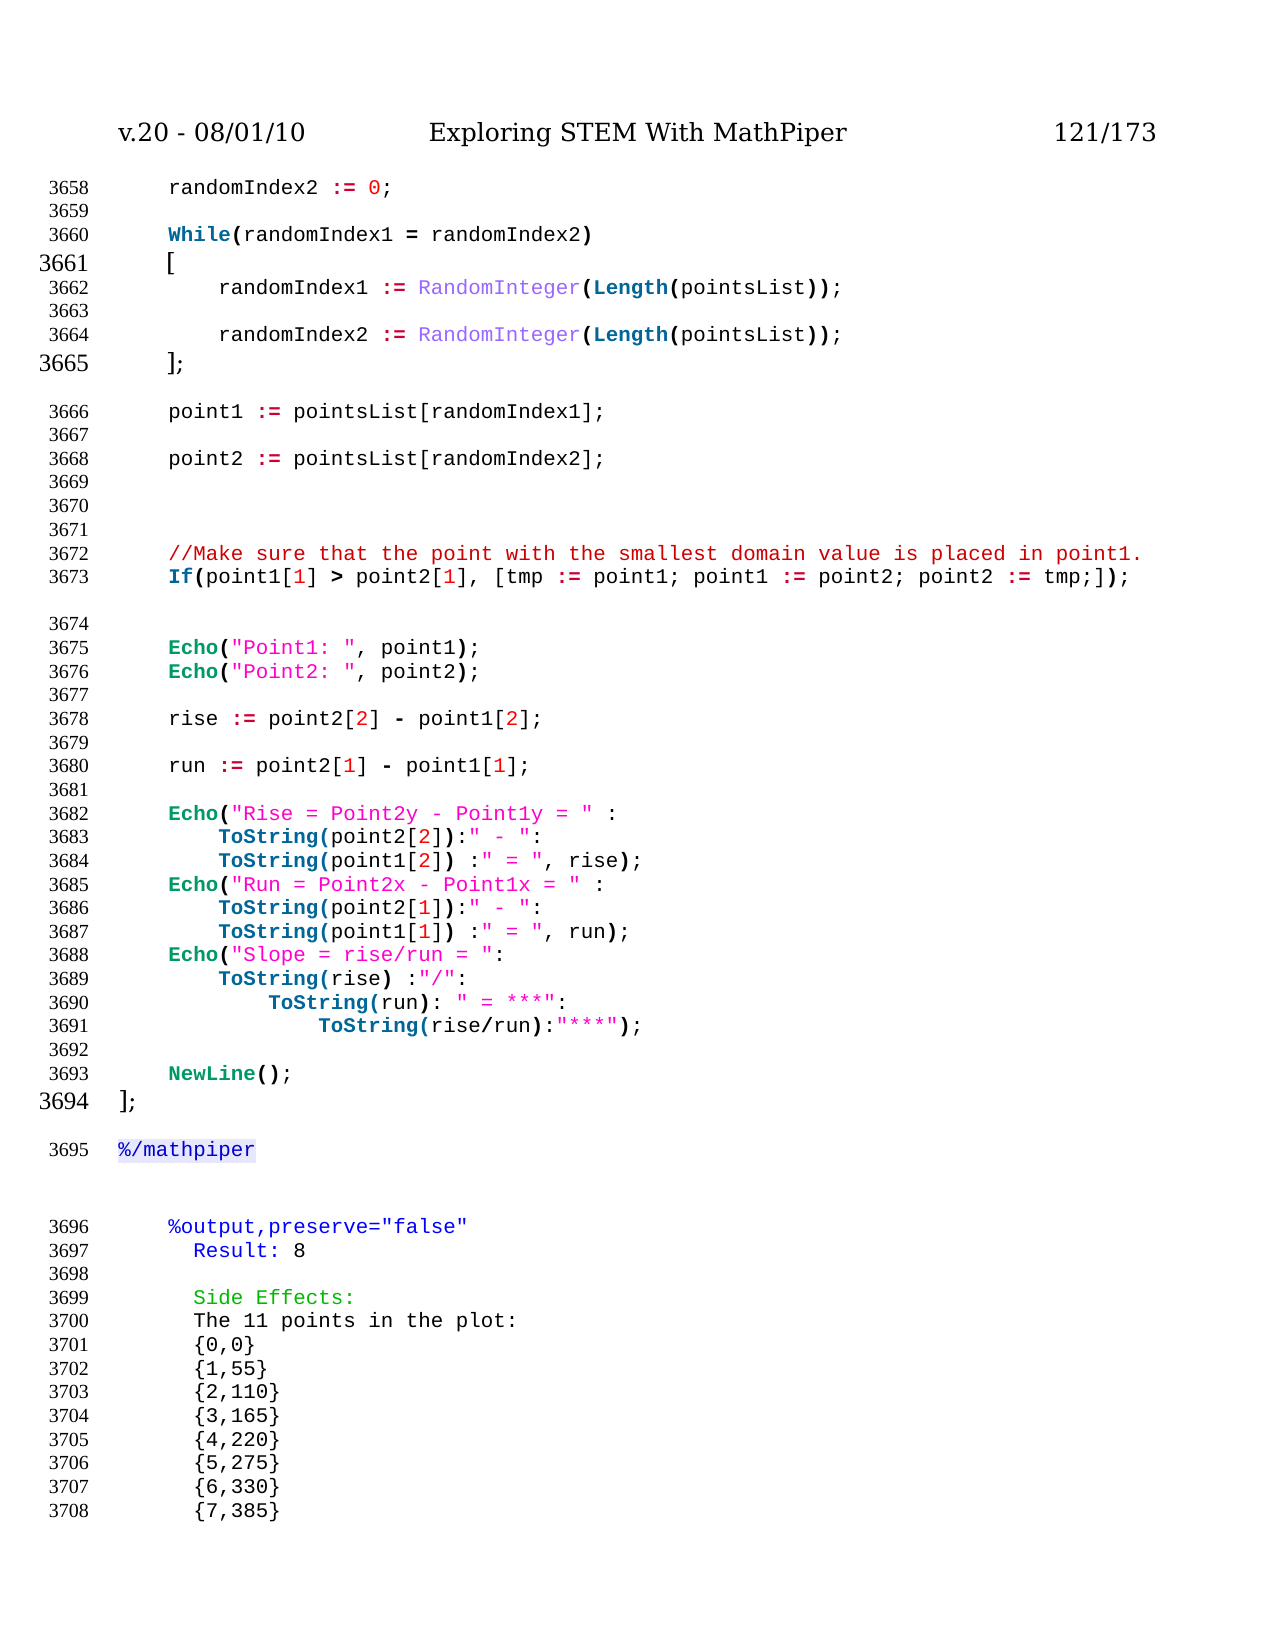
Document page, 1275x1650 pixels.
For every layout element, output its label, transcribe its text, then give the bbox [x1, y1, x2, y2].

text [ [118, 248, 1157, 277]
text If(point1[1] > point2[1], [tmp := point1; point1 := point2; point2 := tmp;]); [118, 566, 1157, 590]
text ToString(run): " = ***": [118, 992, 1157, 1015]
text randomIndex2 := RandomInteger(Length(pointsList)); [118, 324, 1157, 348]
text ToString(point2[2]):" - ": [118, 826, 1157, 850]
text ToString(point1[2]) :" = ", rise); [118, 850, 1157, 873]
text Echo("Run = Point2x - Point1x = " : [118, 873, 1157, 897]
text point1 := pointsList[randomIndex1]; [118, 401, 1157, 424]
text {3,165} [118, 1405, 1157, 1429]
text ]; [118, 1086, 1157, 1116]
text ToString(point2[1]):" - ": [118, 897, 1157, 921]
text //Make sure that the point with the smallest domain value is placed in point1. [118, 542, 1157, 566]
text ToString(point1[1]) :" = ", run); [118, 921, 1157, 944]
text Echo("Point1: ", point1); [118, 637, 1157, 661]
text Side Effects: [118, 1287, 1157, 1311]
text ]; [118, 348, 1157, 377]
text {6,330} [118, 1476, 1157, 1500]
text {7,385} [118, 1500, 1157, 1523]
text Echo("Slope = rise/run = ": [118, 944, 1157, 968]
text Echo("Rise = Point2y - Point1y = " : [118, 803, 1157, 826]
text %output,preserve="false" [118, 1216, 1157, 1239]
text While(randomIndex1 = randomIndex2) [118, 224, 1157, 248]
text point2 := pointsList[randomIndex2]; [118, 448, 1157, 472]
text randomIndex1 := RandomInteger(Length(pointsList)); [118, 277, 1157, 301]
text {0,0} [118, 1334, 1157, 1358]
text NewLine(); [118, 1063, 1157, 1086]
text The 11 points in the plot: [118, 1311, 1157, 1334]
text randomIndex2 := 0; [118, 177, 1157, 200]
text {5,275} [118, 1452, 1157, 1476]
text {4,220} [118, 1429, 1157, 1452]
text Echo("Point2: ", point2); [118, 661, 1157, 684]
text {2,110} [118, 1381, 1157, 1405]
text run := point2[1] - point1[1]; [118, 755, 1157, 779]
text {1,55} [118, 1358, 1157, 1381]
text ToString(rise/run):"***"); [118, 1015, 1157, 1039]
text rise := point2[2] - point1[2]; [118, 708, 1157, 732]
text ToString(rise) :"/": [118, 968, 1157, 992]
text %/mathpiper [118, 1139, 1157, 1163]
text Result: 8 [118, 1239, 1157, 1263]
